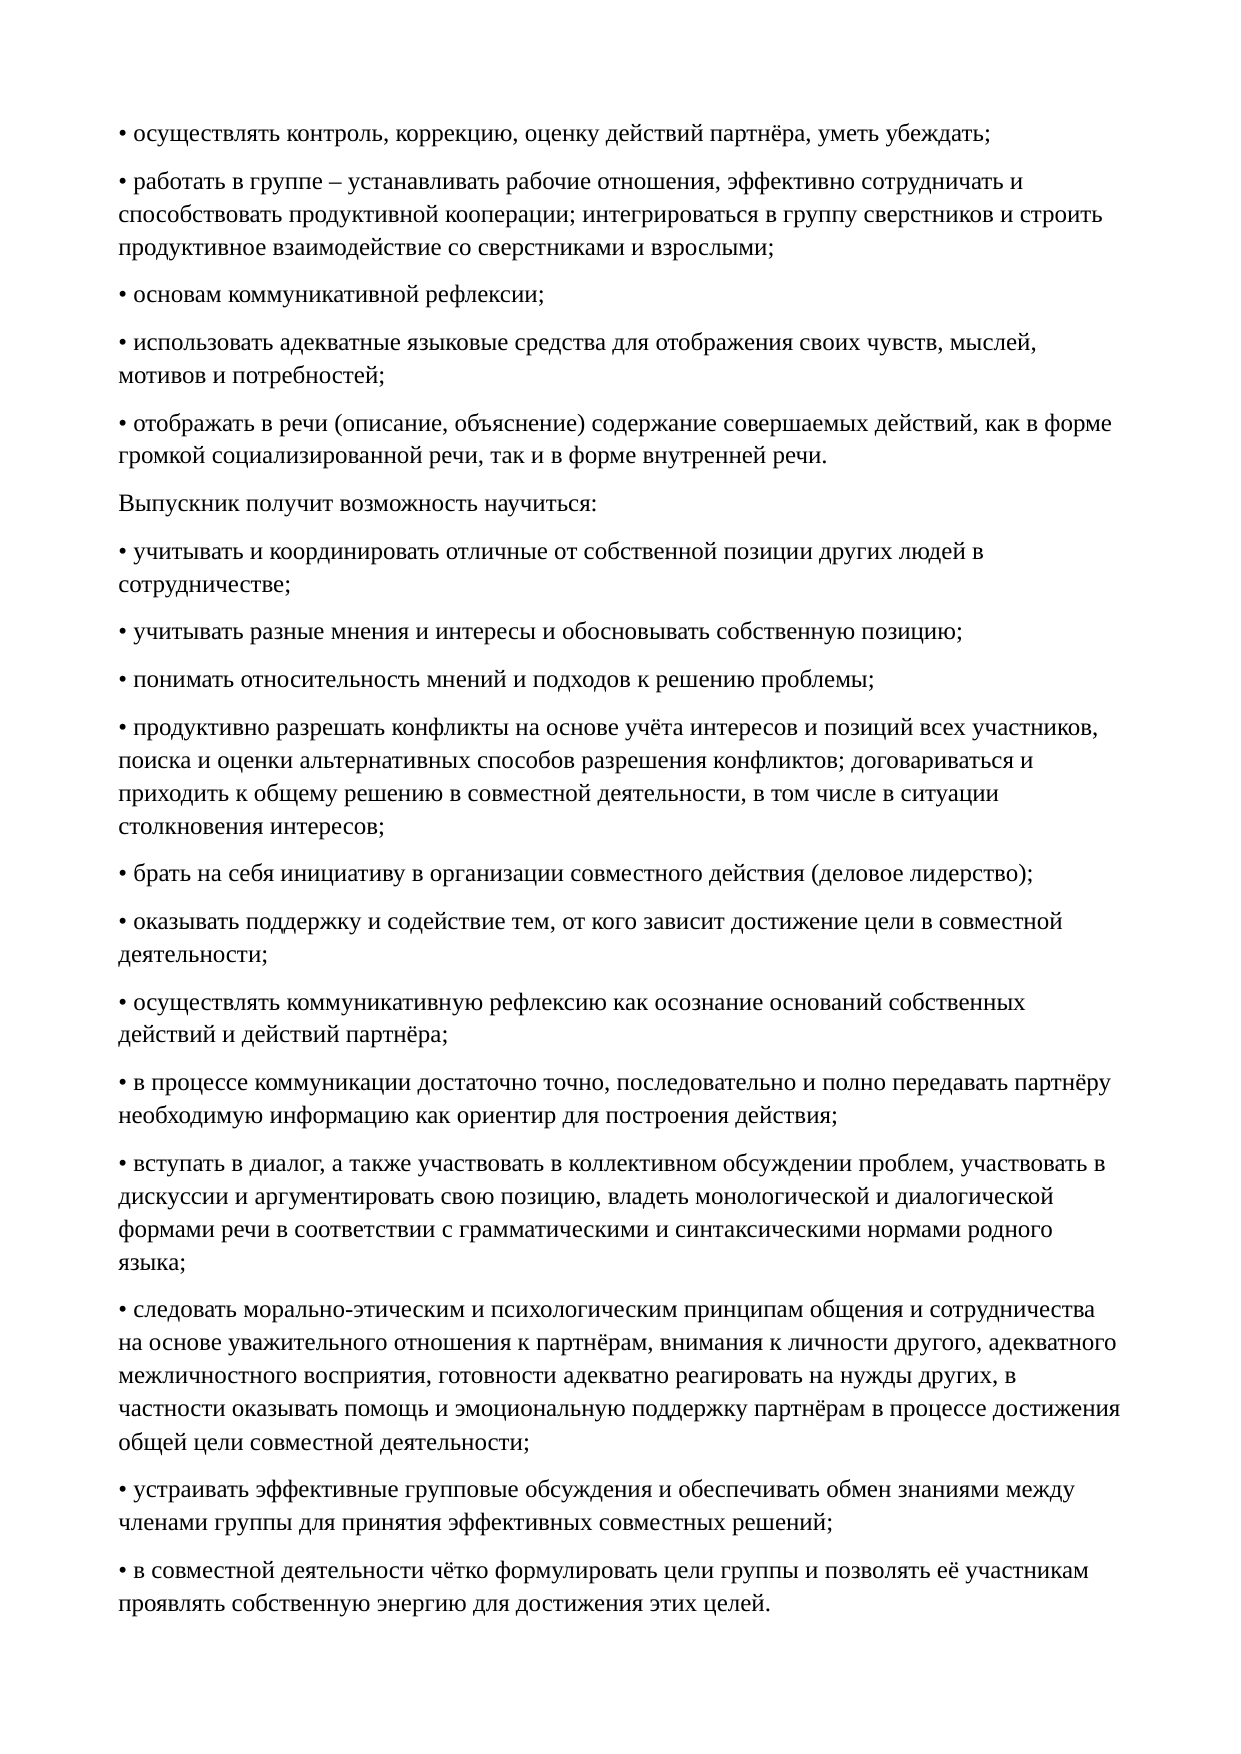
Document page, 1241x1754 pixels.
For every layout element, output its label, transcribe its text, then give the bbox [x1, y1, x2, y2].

text • брать на себя инициативу в организации совместного действия (деловое лидерство); [118, 858, 1122, 887]
text • устраивать эффективные групповые обсуждения и обеспечивать обмен знаниями между членами группы для принятия эффективных совместных решений; [118, 1474, 1122, 1536]
text • вступать в диалог, а также участвовать в коллективном обсуждении проблем, участвовать в дискуссии и аргументировать свою позицию, владеть монологической и диалогической формами речи в соответствии с грамматическими и синтаксическими нормами родного языка; [118, 1148, 1122, 1276]
text • использовать адекватные языковые средства для отображения своих чувств, мыслей, мотивов и потребностей; [118, 327, 1122, 389]
text • осуществлять коммуникативную рефлексию как осознание оснований собственных действий и действий партнёра; [118, 987, 1122, 1048]
text • оказывать поддержку и содействие тем, от кого зависит достижение цели в совместной деятельности; [118, 906, 1122, 968]
text • учитывать и координировать отличные от собственной позиции других людей в сотрудничестве; [118, 536, 1122, 598]
text • отображать в речи (описание, объяснение) содержание совершаемых действий, как в форме громкой социализированной речи, так и в форме внутренней речи. [118, 408, 1122, 469]
text • следовать морально-этическим и психологическим принципам общения и сотрудничества на основе уважительного отношения к партнёрам, внимания к личности другого, адекватного межличностного восприятия, готовности адекватно реагировать на нужды других, в частности оказывать помощь и эмоциональную поддержку партнёрам в процессе достижения общей цели совместной деятельности; [118, 1294, 1122, 1455]
text • в совместной деятельности чётко формулировать цели группы и позволять её участникам проявлять собственную энергию для достижения этих целей. [118, 1555, 1122, 1617]
text • в процессе коммуникации достаточно точно, последовательно и полно передавать партнёру необходимую информацию как ориентир для построения действия; [118, 1067, 1122, 1129]
text Выпускник получит возможность научиться: [118, 488, 1122, 517]
text • понимать относительность мнений и подходов к решению проблемы; [118, 664, 1122, 693]
text • учитывать разные мнения и интересы и обосновывать собственную позицию; [118, 616, 1122, 645]
text • работать в группе – устанавливать рабочие отношения, эффективно сотрудничать и способствовать продуктивной кооперации; интегрироваться в группу сверстников и строить продуктивное взаимодействие со сверстниками и взрослыми; [118, 166, 1122, 261]
text • продуктивно разрешать конфликты на основе учёта интересов и позиций всех участников, поиска и оценки альтернативных способов разрешения конфликтов; договариваться и приходить к общему решению в совместной деятельности, в том числе в ситуации столкновения интересов; [118, 712, 1122, 839]
text • основам коммуникативной рефлексии; [118, 279, 1122, 308]
text • осуществлять контроль, коррекцию, оценку действий партнёра, уметь убеждать; [118, 118, 1122, 147]
